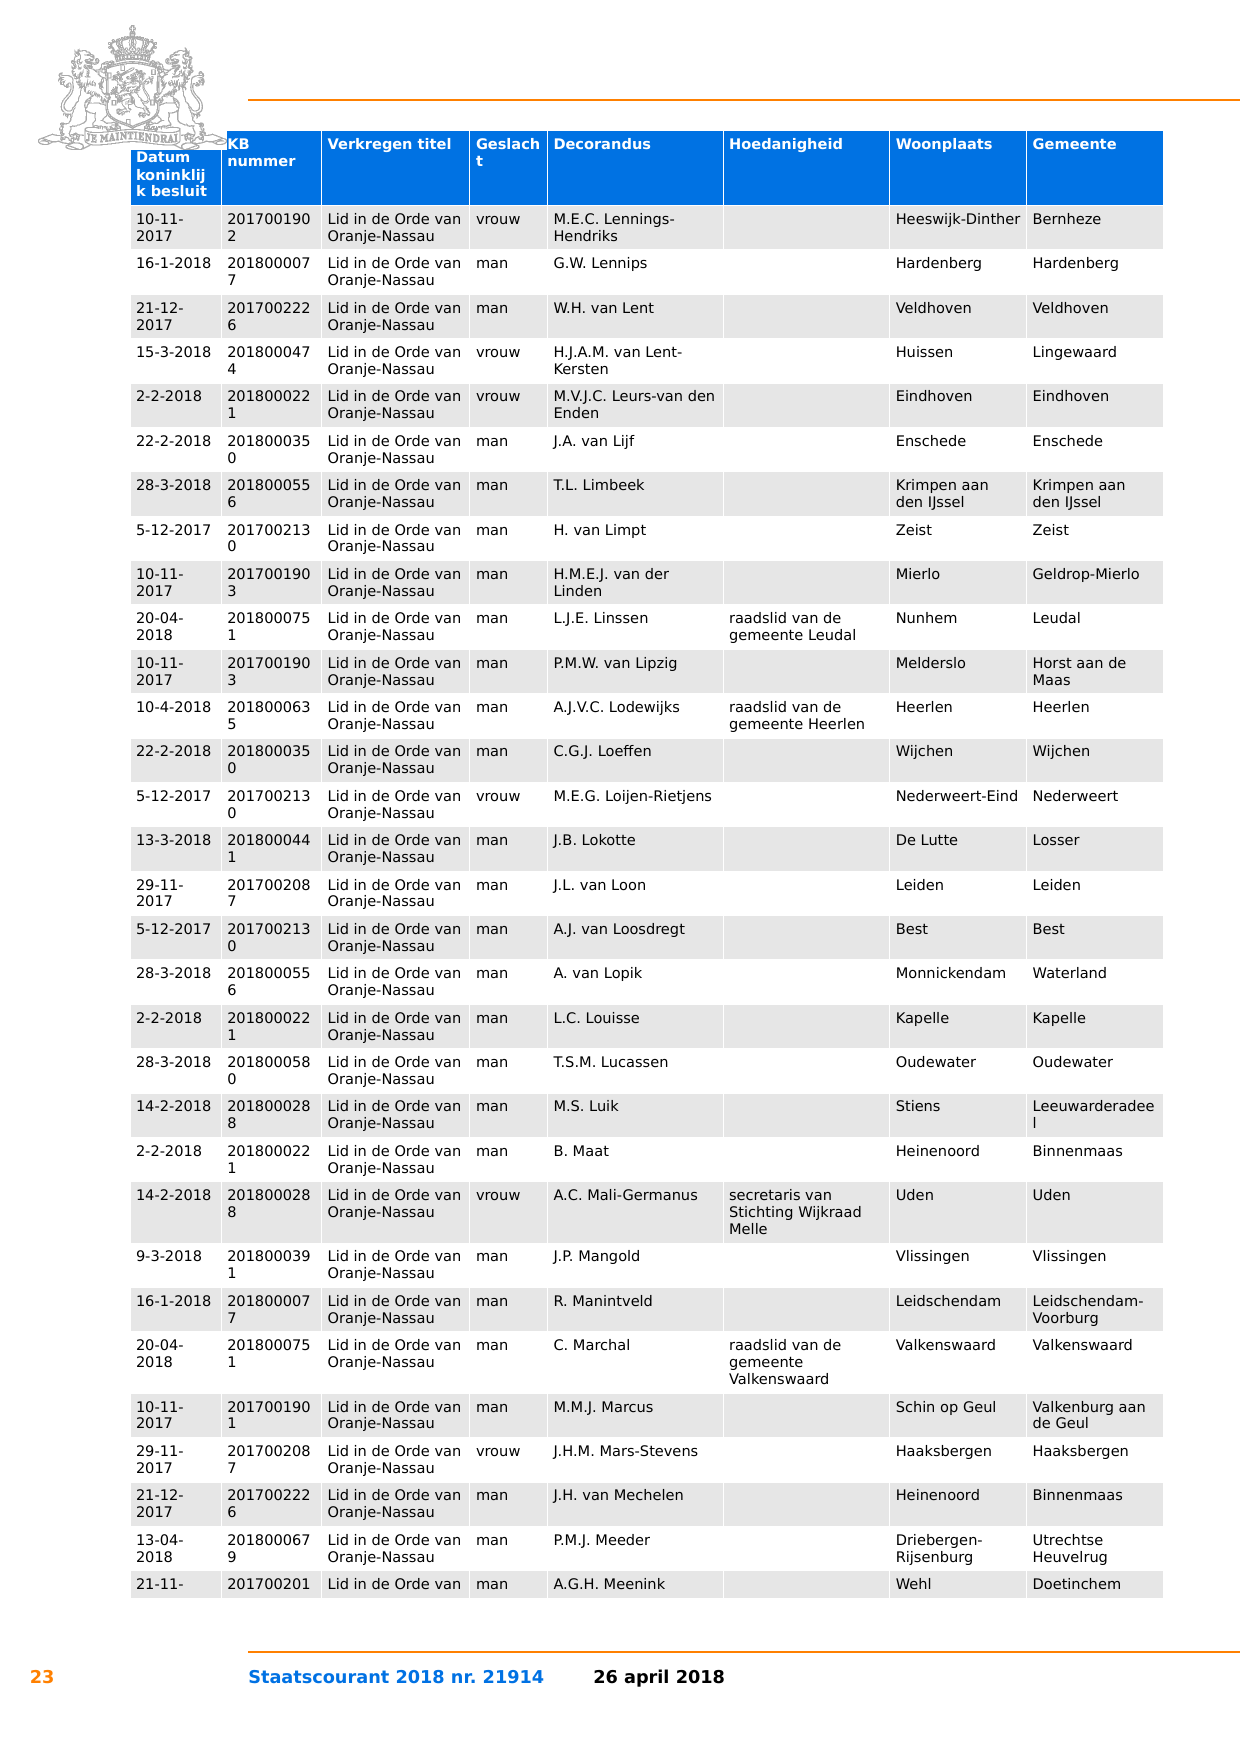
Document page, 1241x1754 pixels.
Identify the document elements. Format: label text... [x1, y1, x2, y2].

table_cell Schin op Geul [890, 1394, 1026, 1437]
table_cell [724, 206, 889, 249]
table_cell 2017001901 [222, 1394, 321, 1437]
table_cell 2018000350 [222, 739, 321, 782]
table_cell Lid in de Orde van Oranje-Nassau [322, 739, 469, 782]
table_cell [724, 428, 889, 471]
table_cell 29-11-2017 [131, 1438, 221, 1481]
table_cell Leiden [890, 872, 1026, 915]
table_header Verkregen titel [322, 131, 469, 205]
table_cell M.E.C. Lennings-Hendriks [548, 206, 723, 249]
table_cell A.G.H. Meenink [548, 1571, 723, 1598]
table_cell 2-2-2018 [131, 1005, 221, 1048]
table_cell Geldrop-Mierlo [1027, 561, 1163, 604]
table_cell Lid in de Orde van Oranje-Nassau [322, 206, 469, 249]
table_cell Uden [1027, 1182, 1163, 1243]
table_cell M.M.J. Marcus [548, 1394, 723, 1437]
table_cell man [470, 1288, 547, 1331]
table_cell Oudewater [890, 1049, 1026, 1092]
table_cell L.J.E. Linssen [548, 605, 723, 649]
table_cell 28-3-2018 [131, 472, 221, 516]
table_cell 2018000580 [222, 1049, 321, 1092]
table_header Datum koninklijk besluit [131, 150, 221, 205]
table_cell A. van Lopik [548, 960, 723, 1004]
table_cell man [470, 650, 547, 693]
table_cell 2017002130 [222, 916, 321, 959]
table_cell Lid in de Orde van Oranje-Nassau [322, 1182, 469, 1243]
table_cell 2018000751 [222, 605, 321, 649]
table_cell J.A. van Lijf [548, 428, 723, 471]
table_cell [724, 250, 889, 294]
table_cell Nunhem [890, 605, 1026, 649]
table_cell Lid in de Orde van Oranje-Nassau [322, 827, 469, 871]
table_cell man [470, 960, 547, 1004]
table_cell 201700201 [222, 1571, 321, 1598]
table_cell Lid in de Orde van Oranje-Nassau [322, 1527, 469, 1570]
table_cell 2018000221 [222, 1005, 321, 1048]
table_cell Lid in de Orde van Oranje-Nassau [322, 1483, 469, 1526]
table_cell 2018000077 [222, 1288, 321, 1331]
table_cell raadslid van de gemeente Leudal [724, 605, 889, 649]
table_cell 14-2-2018 [131, 1094, 221, 1137]
table_cell man [470, 472, 547, 516]
table_cell Losser [1027, 827, 1163, 871]
table_cell Lid in de Orde van [322, 1571, 469, 1598]
table_cell Best [890, 916, 1026, 959]
table_cell vrouw [470, 206, 547, 249]
table_cell man [470, 1571, 547, 1598]
table_cell man [470, 1483, 547, 1526]
table_cell 21-12-2017 [131, 295, 221, 338]
table_cell 28-3-2018 [131, 1049, 221, 1092]
table_cell man [470, 739, 547, 782]
table_cell man [470, 1094, 547, 1137]
table_cell 20-04-2018 [131, 1333, 221, 1393]
table_cell [724, 384, 889, 427]
table_cell Stiens [890, 1094, 1026, 1137]
table_cell Uden [890, 1182, 1026, 1243]
table_cell 2018000391 [222, 1244, 321, 1287]
table_cell 22-2-2018 [131, 739, 221, 782]
table_cell Enschede [1027, 428, 1163, 471]
table_cell 2017002130 [222, 517, 321, 560]
table_cell [724, 295, 889, 338]
table_cell [724, 872, 889, 915]
table_cell Lid in de Orde van Oranje-Nassau [322, 1094, 469, 1137]
table_cell 2018000556 [222, 472, 321, 516]
table_cell Wijchen [1027, 739, 1163, 782]
table_cell [724, 1138, 889, 1181]
table_header Woonplaats [890, 131, 1026, 205]
table_cell Zeist [890, 517, 1026, 560]
table_cell W.H. van Lent [548, 295, 723, 338]
table_cell [724, 1527, 889, 1570]
table_cell A.J. van Loosdregt [548, 916, 723, 959]
table_cell Heinenoord [890, 1483, 1026, 1526]
table_cell man [470, 250, 547, 294]
table_cell 16-1-2018 [131, 250, 221, 294]
table_cell [724, 916, 889, 959]
table_cell [724, 1288, 889, 1331]
table_cell Vlissingen [1027, 1244, 1163, 1287]
table_cell 13-3-2018 [131, 827, 221, 871]
table_cell Heeswijk-Dinther [890, 206, 1026, 249]
table_cell secretaris van Stichting Wijkraad Melle [724, 1182, 889, 1243]
table_cell 5-12-2017 [131, 916, 221, 959]
table_cell [724, 1049, 889, 1092]
table_cell 9-3-2018 [131, 1244, 221, 1287]
table_cell 21-11- [131, 1571, 221, 1598]
table_cell G.W. Lennips [548, 250, 723, 294]
table_cell Lid in de Orde van Oranje-Nassau [322, 1288, 469, 1331]
table_cell T.S.M. Lucassen [548, 1049, 723, 1092]
table_cell Veldhoven [890, 295, 1026, 338]
table_cell 29-11-2017 [131, 872, 221, 915]
table_cell Waterland [1027, 960, 1163, 1004]
table_cell Leudal [1027, 605, 1163, 649]
table_cell H.M.E.J. van der Linden [548, 561, 723, 604]
table_cell raadslid van de gemeente Valkenswaard [724, 1333, 889, 1393]
table_header Decorandus [548, 131, 723, 205]
table_cell man [470, 1049, 547, 1092]
table_cell Lid in de Orde van Oranje-Nassau [322, 250, 469, 294]
table_cell man [470, 1527, 547, 1570]
table_cell Lid in de Orde van Oranje-Nassau [322, 783, 469, 826]
table_cell Utrechtse Heuvelrug [1027, 1527, 1163, 1570]
table_cell Best [1027, 916, 1163, 959]
table_cell 2018000751 [222, 1333, 321, 1393]
table_cell Heinenoord [890, 1138, 1026, 1181]
table_cell vrouw [470, 1438, 547, 1481]
table_cell H. van Limpt [548, 517, 723, 560]
table_cell Leidschendam-Voorburg [1027, 1288, 1163, 1331]
table_cell Binnenmaas [1027, 1138, 1163, 1181]
table_cell Lid in de Orde van Oranje-Nassau [322, 650, 469, 693]
table_cell Oudewater [1027, 1049, 1163, 1092]
table_cell R. Manintveld [548, 1288, 723, 1331]
table_cell 14-2-2018 [131, 1182, 221, 1243]
table_header Gemeente [1027, 131, 1163, 205]
table_cell 10-11-2017 [131, 561, 221, 604]
table_cell Horst aan de Maas [1027, 650, 1163, 693]
table_cell 2017002130 [222, 783, 321, 826]
table_cell Heerlen [890, 694, 1026, 737]
table_cell Melderslo [890, 650, 1026, 693]
table_cell Mierlo [890, 561, 1026, 604]
table_cell Heerlen [1027, 694, 1163, 737]
table_cell man [470, 1138, 547, 1181]
table_cell Lid in de Orde van Oranje-Nassau [322, 605, 469, 649]
table_cell Wehl [890, 1571, 1026, 1598]
table_cell man [470, 295, 547, 338]
table_cell 20-04-2018 [131, 605, 221, 649]
table_cell vrouw [470, 783, 547, 826]
table_cell 5-12-2017 [131, 517, 221, 560]
table_cell P.M.W. van Lipzig [548, 650, 723, 693]
table_cell [724, 517, 889, 560]
table_header Hoedanigheid [724, 131, 889, 205]
table_cell Veldhoven [1027, 295, 1163, 338]
table_cell Lid in de Orde van Oranje-Nassau [322, 472, 469, 516]
table_cell Eindhoven [890, 384, 1026, 427]
table_cell 22-2-2018 [131, 428, 221, 471]
table_cell 2-2-2018 [131, 1138, 221, 1181]
table_cell Lid in de Orde van Oranje-Nassau [322, 1394, 469, 1437]
table_cell 2017001902 [222, 206, 321, 249]
table_cell [724, 1394, 889, 1437]
table_cell 10-11-2017 [131, 650, 221, 693]
table_cell man [470, 1005, 547, 1048]
table_cell J.P. Mangold [548, 1244, 723, 1287]
table_cell raadslid van de gemeente Heerlen [724, 694, 889, 737]
table_cell [724, 472, 889, 516]
table_cell A.C. Mali-Germanus [548, 1182, 723, 1243]
table_cell Enschede [890, 428, 1026, 471]
table_cell Wijchen [890, 739, 1026, 782]
table_cell 2017002226 [222, 1483, 321, 1526]
table_cell Leiden [1027, 872, 1163, 915]
table_cell Haaksbergen [1027, 1438, 1163, 1481]
table_cell 15-3-2018 [131, 339, 221, 382]
table_cell C. Marchal [548, 1333, 723, 1393]
table_cell man [470, 1394, 547, 1437]
table_cell [724, 1571, 889, 1598]
table_cell L.C. Louisse [548, 1005, 723, 1048]
table_cell 5-12-2017 [131, 783, 221, 826]
table_cell vrouw [470, 1182, 547, 1243]
table_cell Leeuwarderadeel [1027, 1094, 1163, 1137]
table_cell 2018000474 [222, 339, 321, 382]
table_cell Valkenswaard [1027, 1333, 1163, 1393]
table_cell M.S. Luik [548, 1094, 723, 1137]
table_cell Leidschendam [890, 1288, 1026, 1331]
table_cell man [470, 827, 547, 871]
table_cell Lid in de Orde van Oranje-Nassau [322, 694, 469, 737]
table_cell Lid in de Orde van Oranje-Nassau [322, 960, 469, 1004]
table_cell [724, 1244, 889, 1287]
table_cell J.H.M. Mars-Stevens [548, 1438, 723, 1481]
table_cell 13-04-2018 [131, 1527, 221, 1570]
table_cell man [470, 517, 547, 560]
table_cell Monnickendam [890, 960, 1026, 1004]
table_cell Lid in de Orde van Oranje-Nassau [322, 1005, 469, 1048]
table_cell 10-4-2018 [131, 694, 221, 737]
table_cell [724, 960, 889, 1004]
table_cell vrouw [470, 339, 547, 382]
table_cell 2018000679 [222, 1527, 321, 1570]
table_cell Lid in de Orde van Oranje-Nassau [322, 1049, 469, 1092]
table_cell Lid in de Orde van Oranje-Nassau [322, 1244, 469, 1287]
table_cell Lid in de Orde van Oranje-Nassau [322, 872, 469, 915]
table_cell [724, 1438, 889, 1481]
table_cell Lid in de Orde van Oranje-Nassau [322, 384, 469, 427]
table_cell man [470, 694, 547, 737]
table_cell Lid in de Orde van Oranje-Nassau [322, 339, 469, 382]
table_cell [724, 1483, 889, 1526]
table_cell 10-11-2017 [131, 206, 221, 249]
table_cell A.J.V.C. Lodewijks [548, 694, 723, 737]
table_cell Vlissingen [890, 1244, 1026, 1287]
table_cell Lid in de Orde van Oranje-Nassau [322, 561, 469, 604]
table_cell [724, 739, 889, 782]
table_cell 2018000288 [222, 1182, 321, 1243]
table_cell [724, 1094, 889, 1137]
table_cell H.J.A.M. van Lent-Kersten [548, 339, 723, 382]
table_cell 2017002087 [222, 1438, 321, 1481]
table_cell 2018000350 [222, 428, 321, 471]
table_cell Doetinchem [1027, 1571, 1163, 1598]
picture [38, 25, 227, 150]
table_cell Lid in de Orde van Oranje-Nassau [322, 1138, 469, 1181]
table_cell J.L. van Loon [548, 872, 723, 915]
table_cell Kapelle [890, 1005, 1026, 1048]
table_header KB nummer [222, 131, 321, 205]
table_cell Valkenburg aan de Geul [1027, 1394, 1163, 1437]
table_cell [724, 783, 889, 826]
table_cell 21-12-2017 [131, 1483, 221, 1526]
table_cell man [470, 872, 547, 915]
table_cell Driebergen-Rijsenburg [890, 1527, 1026, 1570]
table_cell M.E.G. Loijen-Rietjens [548, 783, 723, 826]
table_cell [724, 339, 889, 382]
table_header Geslacht [470, 131, 547, 205]
table_cell 2017001903 [222, 561, 321, 604]
table_cell M.V.J.C. Leurs-van den Enden [548, 384, 723, 427]
table_cell man [470, 1333, 547, 1393]
table_cell Nederweert [1027, 783, 1163, 826]
table_cell 10-11-2017 [131, 1394, 221, 1437]
table_cell 2017002087 [222, 872, 321, 915]
table_cell J.B. Lokotte [548, 827, 723, 871]
table_cell man [470, 561, 547, 604]
table_cell Zeist [1027, 517, 1163, 560]
table_cell Lid in de Orde van Oranje-Nassau [322, 1438, 469, 1481]
table_cell 2018000077 [222, 250, 321, 294]
table_cell Huissen [890, 339, 1026, 382]
table_cell 2018000288 [222, 1094, 321, 1137]
table_cell Lid in de Orde van Oranje-Nassau [322, 428, 469, 471]
table_cell [724, 561, 889, 604]
table_cell 2018000221 [222, 1138, 321, 1181]
table_cell 2018000221 [222, 384, 321, 427]
table_cell Lingewaard [1027, 339, 1163, 382]
table_cell [724, 650, 889, 693]
table_cell B. Maat [548, 1138, 723, 1181]
table_cell C.G.J. Loeffen [548, 739, 723, 782]
table_cell man [470, 1244, 547, 1287]
table_cell Haaksbergen [890, 1438, 1026, 1481]
table_cell 2018000556 [222, 960, 321, 1004]
table_cell Kapelle [1027, 1005, 1163, 1048]
table_cell Lid in de Orde van Oranje-Nassau [322, 916, 469, 959]
table_cell 2017001903 [222, 650, 321, 693]
table_cell De Lutte [890, 827, 1026, 871]
table_cell man [470, 605, 547, 649]
table_cell Lid in de Orde van Oranje-Nassau [322, 517, 469, 560]
table_cell man [470, 428, 547, 471]
table_cell 2017002226 [222, 295, 321, 338]
table_cell P.M.J. Meeder [548, 1527, 723, 1570]
table_cell 2018000635 [222, 694, 321, 737]
table_cell Binnenmaas [1027, 1483, 1163, 1526]
table_cell man [470, 916, 547, 959]
table_cell Hardenberg [890, 250, 1026, 294]
table_cell [724, 827, 889, 871]
table_cell J.H. van Mechelen [548, 1483, 723, 1526]
table_cell Lid in de Orde van Oranje-Nassau [322, 1333, 469, 1393]
table_cell Bernheze [1027, 206, 1163, 249]
table_cell Eindhoven [1027, 384, 1163, 427]
table_cell 2018000441 [222, 827, 321, 871]
table_cell 2-2-2018 [131, 384, 221, 427]
table_cell Valkenswaard [890, 1333, 1026, 1393]
table_cell Lid in de Orde van Oranje-Nassau [322, 295, 469, 338]
table_cell Nederweert-Eind [890, 783, 1026, 826]
table_cell Krimpen aan den IJssel [890, 472, 1026, 516]
table_cell 28-3-2018 [131, 960, 221, 1004]
table_cell vrouw [470, 384, 547, 427]
table_cell [724, 1005, 889, 1048]
table_cell Krimpen aan den IJssel [1027, 472, 1163, 516]
table_cell Hardenberg [1027, 250, 1163, 294]
table_cell 16-1-2018 [131, 1288, 221, 1331]
table_cell T.L. Limbeek [548, 472, 723, 516]
